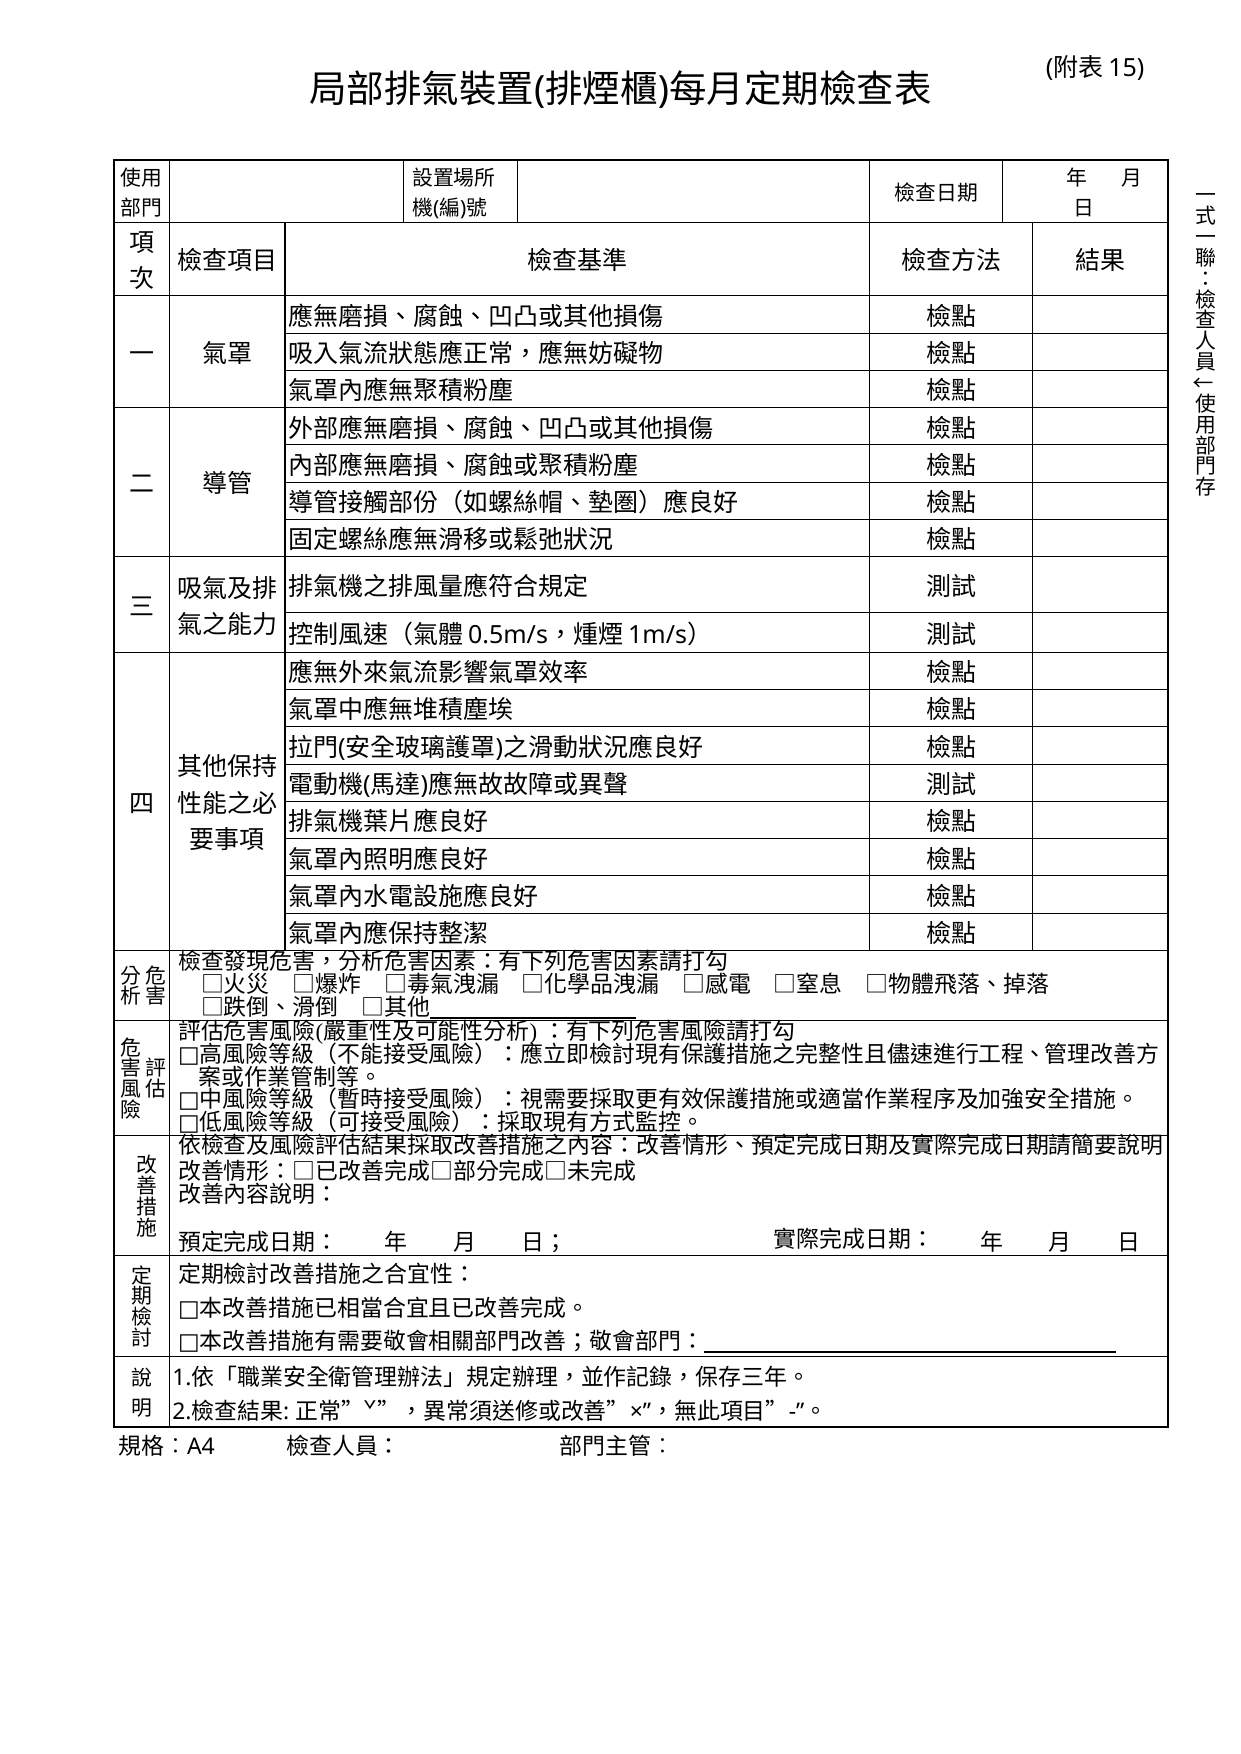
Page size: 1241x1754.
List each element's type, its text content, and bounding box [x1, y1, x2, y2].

table_cell 導管 [170, 408, 284, 556]
table_cell 導管接觸部份（如螺絲帽、墊圏）應良好 [286, 483, 869, 519]
table_cell 檢點 [870, 483, 1032, 519]
table_cell [1033, 520, 1167, 556]
table_cell 依檢查及風險評估結果採取改善措施之內容：改善情形、預定完成日期及實際完成日期請簡要說明 改善情形：□已改善完成□部分完成□未完成 改善內容說明： 預定完成日期： 年 月 日； 實際完成日期： 年 月 日 [170, 1136, 1167, 1255]
table_cell 檢點 [870, 914, 1032, 950]
table_header 檢查日期 [870, 161, 1002, 222]
table_cell 檢點 [870, 839, 1032, 875]
table_cell 檢查項目 [170, 223, 284, 295]
table_cell 說 明 [115, 1357, 169, 1426]
table_cell [1033, 876, 1167, 913]
table_cell 改善措施 [115, 1136, 169, 1255]
table_cell [1033, 296, 1167, 332]
table_header [518, 161, 869, 222]
table_cell 應無磨損、腐蝕、凹凸或其他損傷 [286, 296, 869, 332]
table_cell 檢點 [870, 802, 1032, 838]
table_cell 檢點 [870, 408, 1032, 444]
table_cell 內部應無磨損、腐蝕或聚積粉塵 [286, 445, 869, 482]
table_cell [1033, 371, 1167, 407]
table_cell [1033, 334, 1167, 370]
table_cell 固定螺絲應無滑移或鬆弛狀況 [286, 520, 869, 556]
table_cell 氣罩中應無堆積塵埃 [286, 690, 869, 726]
table_cell [1033, 802, 1167, 838]
table_cell 二 [115, 408, 169, 556]
table_cell [1033, 408, 1167, 444]
table_header [170, 161, 403, 222]
table_cell 氣罩內應無聚積粉塵 [286, 371, 869, 407]
text 規格︰A4 檢查人員： 部門主管︰ [118, 1428, 1122, 1461]
table_cell 測試 [870, 613, 1032, 652]
table_header 使用 部門 [115, 161, 169, 222]
table_cell [1033, 557, 1167, 612]
table_cell 結果 [1033, 223, 1167, 295]
table_cell [1033, 445, 1167, 482]
table_cell 檢點 [870, 727, 1032, 763]
table_cell 控制風速（氣體0.5m/s，煄煙1m/s） [286, 613, 869, 652]
table_cell 應無外來氣流影響氣罩效率 [286, 653, 869, 689]
table_cell 三 [115, 557, 169, 652]
text (附表15) [1046, 47, 1155, 81]
table_cell 評估 危害風險 [115, 1021, 169, 1135]
table_cell 排氣機之排風量應符合規定 [286, 557, 869, 612]
table_cell 外部應無磨損、腐蝕、凹凸或其他損傷 [286, 408, 869, 444]
table_cell [1033, 914, 1167, 950]
table_cell 電動機(馬達)應無故故障或異聲 [286, 765, 869, 801]
table_cell 四 [115, 653, 169, 950]
table_cell [1033, 690, 1167, 726]
table_cell 檢查方法 [870, 223, 1032, 295]
table_cell 檢點 [870, 520, 1032, 556]
table_cell 項次 [115, 223, 169, 295]
table_cell [1033, 653, 1167, 689]
table_cell 吸氣及排氣之能力 [170, 557, 284, 652]
table_cell 檢點 [870, 876, 1032, 913]
table_cell 測試 [870, 765, 1032, 801]
table_cell 評估危害風險(嚴重性及可能性分析) ：有下列危害風險請打勾 □高風險等級（不能接受風險）：應立即檢討現有保護措施之完整性且儘速進行工程、管理改善方案或作業管制等。 □中風險等級（暫時接受風險）：視需要採取更有效保護措施或適當作業程序及加強安全措施。 □低風險等級（可接受風險）：採取現有方式監控。 [170, 1021, 1167, 1135]
table_cell 檢查發現危害，分析危害因素：有下列危害因素請打勾 □火災 □爆炸 □毒氣洩漏 □化學品洩漏 □感電 □窒息 □物體飛落、掉落 □跌倒、滑倒 □其他 [170, 951, 1167, 1020]
table_cell 定期檢討改善措施之合宜性： □本改善措施已相當合宜且已改善完成。 □本改善措施有需要敬會相關部門改善；敬會部門： [170, 1256, 1167, 1356]
table_cell 定期檢討 [115, 1256, 169, 1356]
table_cell 檢點 [870, 334, 1032, 370]
table_cell 氣罩內照明應良好 [286, 839, 869, 875]
table_cell 檢點 [870, 445, 1032, 482]
table_cell [1033, 765, 1167, 801]
table_cell [1033, 839, 1167, 875]
text 局部排氣裝置(排煙櫃)每月定期檢查表 [118, 59, 1122, 113]
table_cell 拉門(安全玻璃護罩)之滑動狀況應良好 [286, 727, 869, 763]
table_header 設置場所 機(編)號 [404, 161, 517, 222]
table_cell 一 [115, 296, 169, 407]
table_cell 氣罩內應保持整潔 [286, 914, 869, 950]
table_cell 其他保持性能之必要事項 [170, 653, 284, 950]
table_cell [1033, 727, 1167, 763]
table_cell 檢點 [870, 653, 1032, 689]
table_cell [1033, 613, 1167, 652]
table_cell 檢點 [870, 690, 1032, 726]
table_header 年 月 日 [1003, 161, 1167, 222]
table_cell 檢點 [870, 371, 1032, 407]
table_cell 危害分析 [115, 951, 169, 1020]
table_cell 檢點 [870, 296, 1032, 332]
table_cell 排氣機葉片應良好 [286, 802, 869, 838]
table_cell 測試 [870, 557, 1032, 612]
table_cell 檢查基準 [286, 223, 869, 295]
table_cell 吸入氣流狀態應正常，應無妨礙物 [286, 334, 869, 370]
table_cell 氣罩 [170, 296, 284, 407]
table_cell [1033, 483, 1167, 519]
table_cell 1.依「職業安全衛管理辦法」規定辦理，並作記錄，保存三年。 2.檢查結果: 正常”ˇ”，異常須送修或改善”×”，無此項目”-”。 [170, 1357, 1167, 1426]
table_cell 氣罩內水電設施應良好 [286, 876, 869, 913]
